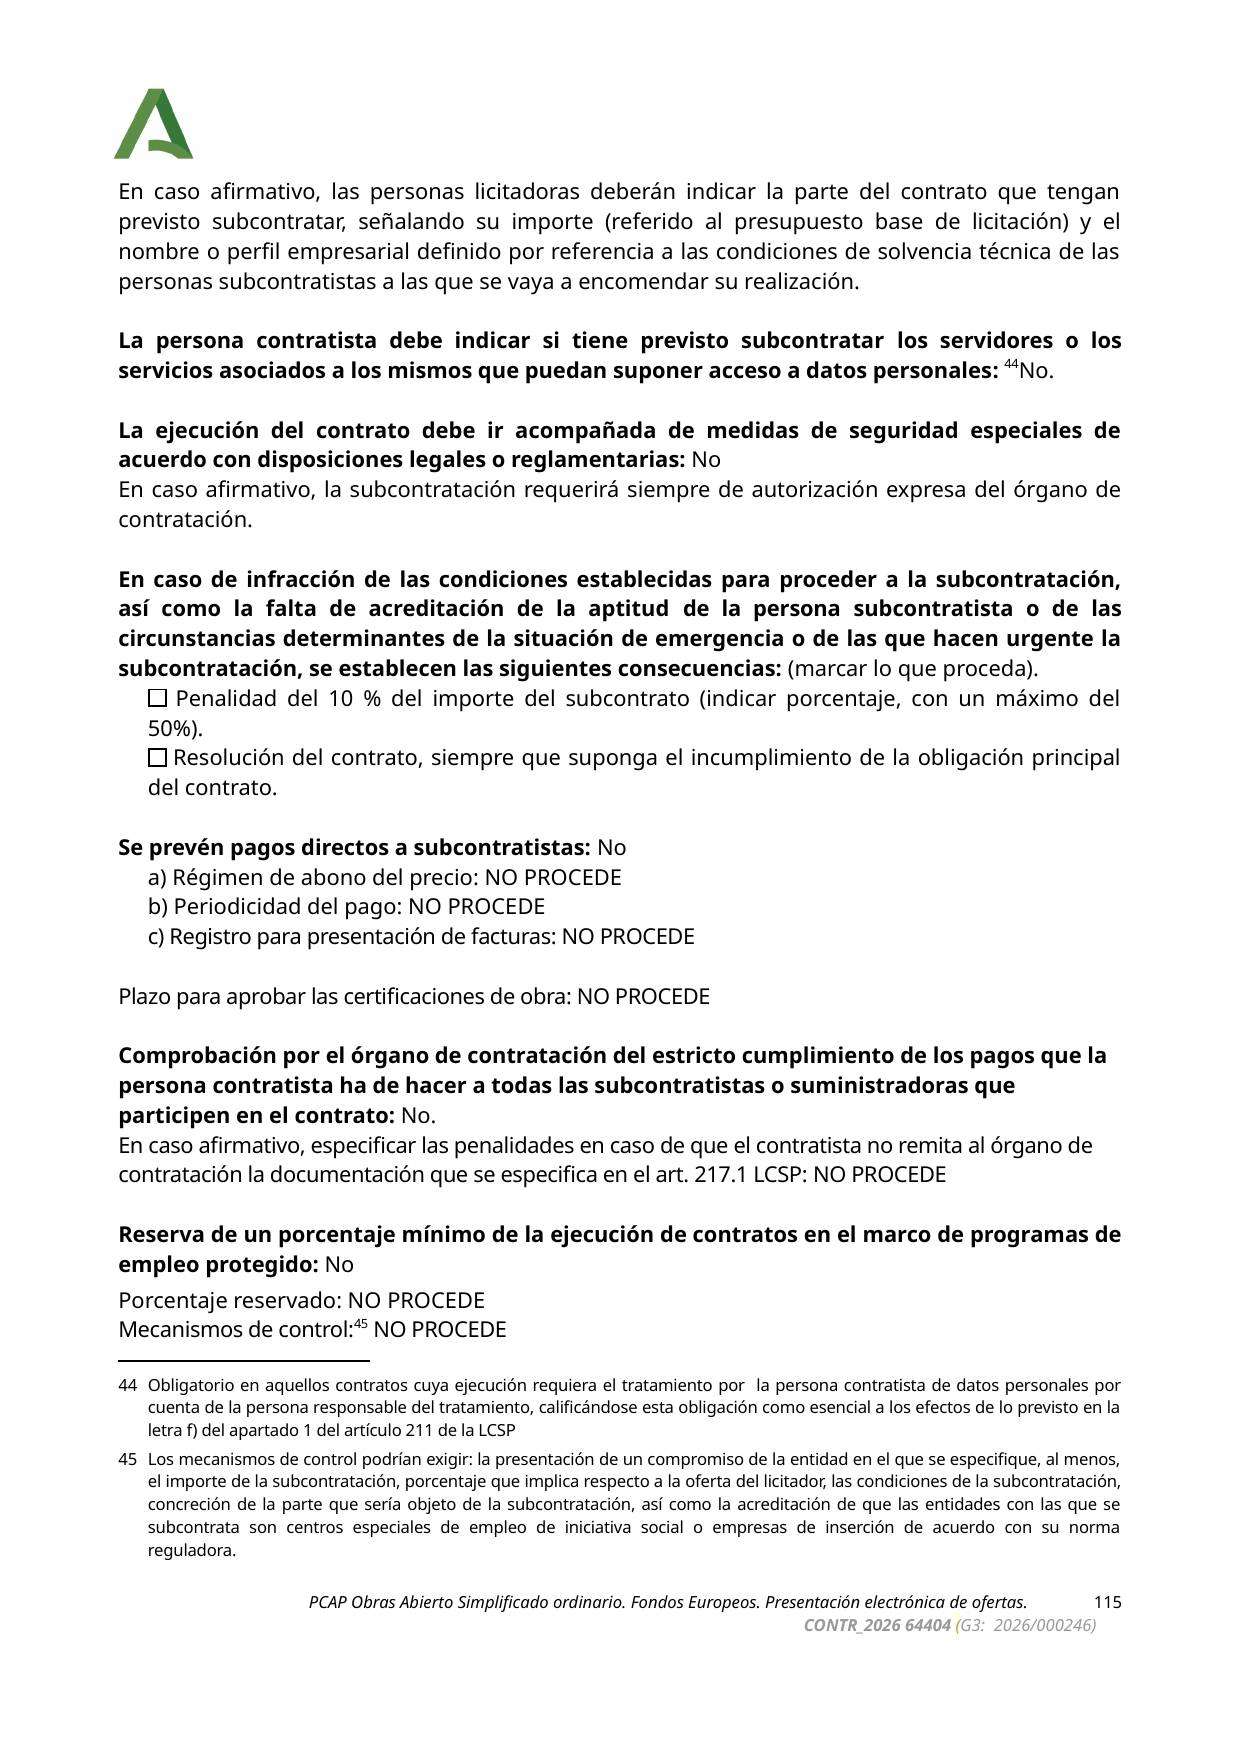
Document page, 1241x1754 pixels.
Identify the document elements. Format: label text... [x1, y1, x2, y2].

text Mecanismos de control: NO PROCEDE [118, 1314, 1122, 1344]
picture [109, 84, 198, 163]
text Obligatorio en aquellos contratos cuya ejecución requiera el tratamiento por la persona contratista de datos personales por cuenta de la persona responsable del tratamiento, calificándose esta obligación como esencial a los efectos de lo previsto en la letra f) del apartado 1 del artículo 211 de la LCSP [118, 1373, 1122, 1441]
text b) Periodicidad del pago: NO PROCEDE [148, 891, 1122, 921]
text En caso afirmativo, las personas licitadoras deberán indicar la parte del contrato que tengan previsto subcontratar, señalando su importe (referido al presupuesto base de licitación) y el nombre o perfil empresarial definido por referencia a las condiciones de solvencia técnica de las personas subcontratistas a las que se vaya a encomendar su realización. [118, 176, 1122, 296]
text En caso de infracción de las condiciones establecidas para proceder a la subcontratación, así como la falta de acreditación de la aptitud de la persona subcontratista o de las circunstancias determinantes de la situación de emergencia o de las que hacen urgente la subcontratación, se establecen las siguientes consecuencias: (marcar lo que proceda). [118, 564, 1122, 683]
text Penalidad del 10 % del importe del subcontrato (indicar porcentaje, con un máximo del 50%). [148, 683, 1122, 742]
text Porcentaje reservado: NO PROCEDE [118, 1284, 1122, 1314]
text La ejecución del contrato debe ir acompañada de medidas de seguridad especiales de acuerdo con disposiciones legales o reglamentarias: No [118, 415, 1122, 474]
text En caso afirmativo, la subcontratación requerirá siempre de autorización expresa del órgano de contratación. [118, 474, 1122, 534]
text Plazo para aprobar las certificaciones de obra: NO PROCEDE [118, 981, 1122, 1011]
text Reserva de un porcentaje mínimo de la ejecución de contratos en el marco de programas de empleo protegido: No [118, 1219, 1122, 1279]
text Los mecanismos de control podrían exigir: la presentación de un compromiso de la entidad en el que se especifique, al menos, el importe de la subcontratación, porcentaje que implica respecto a la oferta del licitador, las condiciones de la subcontratación, concreción de la parte que sería objeto de la subcontratación, así como la acreditación de que las entidades con las que se subcontrata son centros especiales de empleo de iniciativa social o empresas de inserción de acuerdo con su norma reguladora. [118, 1447, 1122, 1561]
text Se prevén pagos directos a subcontratistas: No [118, 832, 1122, 862]
text La persona contratista debe indicar si tiene previsto subcontratar los servidores o los servicios asociados a los mismos que puedan suponer acceso a datos personales: No. [118, 325, 1122, 385]
text Comprobación por el órgano de contratación del estricto cumplimiento de los pagos que la persona contratista ha de hacer a todas las subcontratistas o suministradoras que participen en el contrato: No. [118, 1040, 1122, 1130]
text Resolución del contrato, siempre que suponga el incumplimiento de la obligación principal del contrato. [148, 742, 1122, 802]
text a) Régimen de abono del precio: NO PROCEDE [148, 862, 1122, 891]
text En caso afirmativo, especificar las penalidades en caso de que el contratista no remita al órgano de contratación la documentación que se especifica en el art. 217.1 LCSP: NO PROCEDE [118, 1130, 1122, 1189]
text c) Registro para presentación de facturas: NO PROCEDE [148, 921, 1122, 951]
